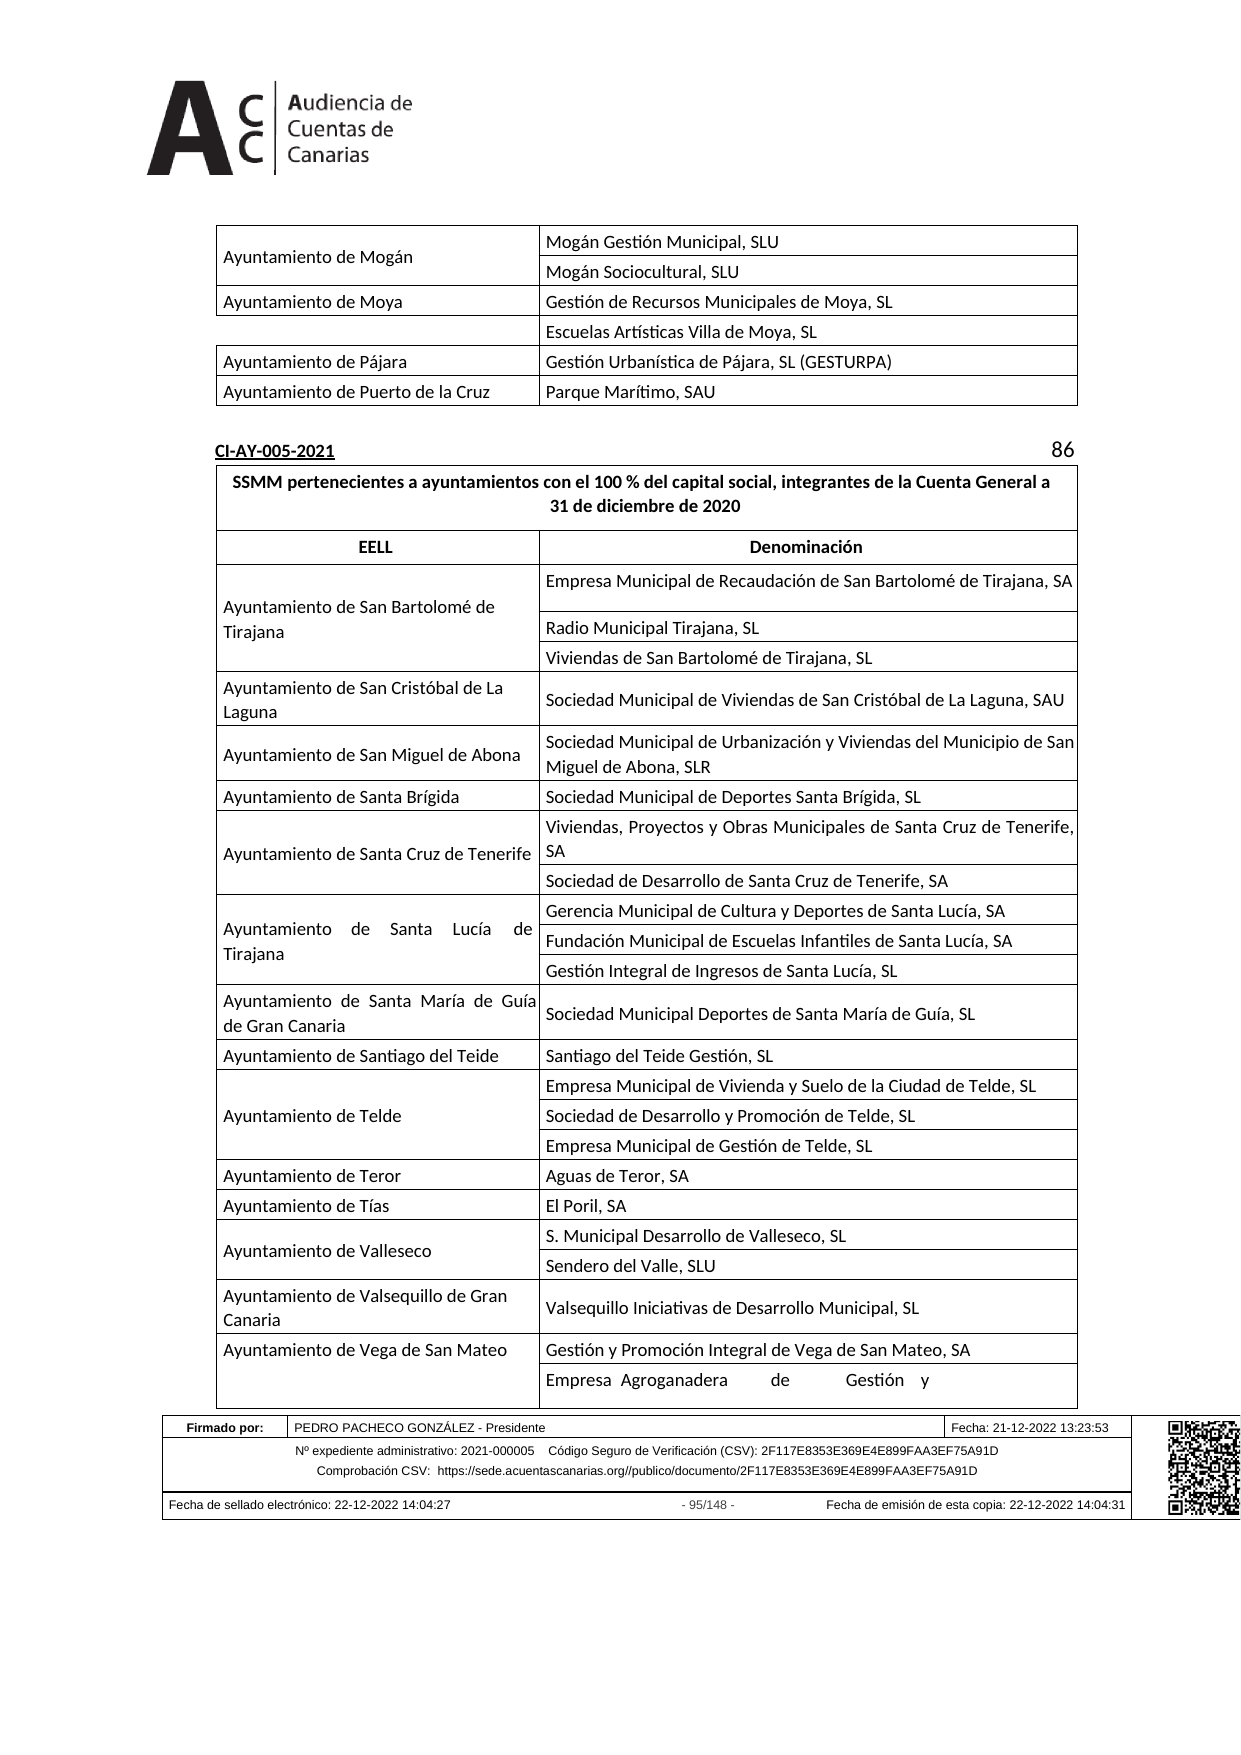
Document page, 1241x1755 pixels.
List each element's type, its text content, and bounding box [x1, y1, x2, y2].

table_cell Sociedad Municipal de Viviendas de San Cristóbal de La Laguna, SAU [540, 672, 1077, 725]
table_cell Ayuntamiento de Pájara [217, 346, 539, 375]
table_cell Denominación [540, 531, 1077, 564]
table_cell Santiago del Teide Gestión, SL [540, 1040, 1077, 1069]
table_cell Ayuntamiento de Santa María de Guía de Gran Canaria [217, 985, 539, 1039]
table_cell Gestión de Recursos Municipales de Moya, SL [540, 286, 1077, 315]
table_cell Ayuntamiento de Santa Brígida [217, 781, 539, 810]
table_cell Escuelas Artísticas Villa de Moya, SL [540, 316, 1077, 345]
table_cell Valsequillo Iniciativas de Desarrollo Municipal, SL [540, 1280, 1077, 1333]
table_cell Ayuntamiento de Puerto de la Cruz [217, 376, 539, 405]
table_cell Empresa Municipal de Gestión de Telde, SL [540, 1130, 1077, 1159]
table_cell Gestión Urbanística de Pájara, SL (GESTURPA) [540, 346, 1077, 375]
table_cell Ayuntamiento de San Bartolomé de Tirajana [217, 565, 539, 671]
table_cell Ayuntamiento de Santa Lucía de Tirajana [217, 895, 539, 984]
table_cell Ayuntamiento de Valleseco [217, 1220, 539, 1279]
table_cell Sociedad de Desarrollo de Santa Cruz de Tenerife, SA [540, 865, 1077, 894]
table_cell El Poril, SA [540, 1190, 1077, 1219]
table_cell Ayuntamiento de San Miguel de Abona [217, 726, 539, 780]
table_cell EELL [217, 531, 539, 564]
table_cell Fundación Municipal de Escuelas Infantiles de Santa Lucía, SA [540, 925, 1077, 954]
table_cell Radio Municipal Tirajana, SL [540, 612, 1077, 641]
table_cell S. Municipal Desarrollo de Valleseco, SL [540, 1220, 1077, 1249]
table_cell Sociedad Municipal de Urbanización y Viviendas del Municipio de San Miguel de Abona, SLR [540, 726, 1077, 780]
table_cell Ayuntamiento de Vega de San Mateo [217, 1334, 539, 1407]
table_cell Sociedad Municipal Deportes de Santa María de Guía, SL [540, 985, 1077, 1039]
table_cell Empresa Municipal de Vivienda y Suelo de la Ciudad de Telde, SL [540, 1070, 1077, 1099]
table_cell Gestión y Promoción Integral de Vega de San Mateo, SA [540, 1334, 1077, 1363]
table_cell Ayuntamiento de San Cristóbal de La Laguna [217, 672, 539, 725]
table_cell Ayuntamiento de Santiago del Teide [217, 1040, 539, 1069]
table_cell Mogán Sociocultural, SLU [540, 256, 1077, 285]
table_cell Empresa Agroganadera de Gestión y [540, 1364, 1077, 1407]
table_cell Viviendas, Proyectos y Obras Municipales de Santa Cruz de Tenerife, SA [540, 811, 1077, 864]
table_cell Ayuntamiento de Telde [217, 1070, 539, 1159]
table_cell Sociedad de Desarrollo y Promoción de Telde, SL [540, 1100, 1077, 1129]
table_cell Ayuntamiento de Moya [217, 286, 539, 315]
table_cell Sendero del Valle, SLU [540, 1250, 1077, 1279]
table_cell Ayuntamiento de Mogán [217, 226, 539, 285]
table_cell Ayuntamiento de Valsequillo de Gran Canaria [217, 1280, 539, 1333]
table_cell Parque Marítimo, SAU [540, 376, 1077, 405]
table_cell Gestión Integral de Ingresos de Santa Lucía, SL [540, 955, 1077, 984]
table_cell Mogán Gestión Municipal, SLU [540, 226, 1077, 255]
table_cell Sociedad Municipal de Deportes Santa Brígida, SL [540, 781, 1077, 810]
table_cell Ayuntamiento de Teror [217, 1160, 539, 1189]
table_cell Aguas de Teror, SA [540, 1160, 1077, 1189]
table_cell Ayuntamiento de Santa Cruz de Tenerife [217, 811, 539, 894]
subtitle CI-AY-005-2021 86 [162, 435, 1079, 463]
table_cell Gerencia Municipal de Cultura y Deportes de Santa Lucía, SA [540, 895, 1077, 924]
table_cell Empresa Municipal de Recaudación de San Bartolomé de Tirajana, SA [540, 565, 1077, 611]
table_cell Ayuntamiento de Tías [217, 1190, 539, 1219]
table_cell Viviendas de San Bartolomé de Tirajana, SL [540, 642, 1077, 671]
table_header SSMM pertenecientes a ayuntamientos con el 100 % del capital social, integrantes de la Cuenta General a 31 de diciembre de 2020 [217, 466, 1077, 530]
